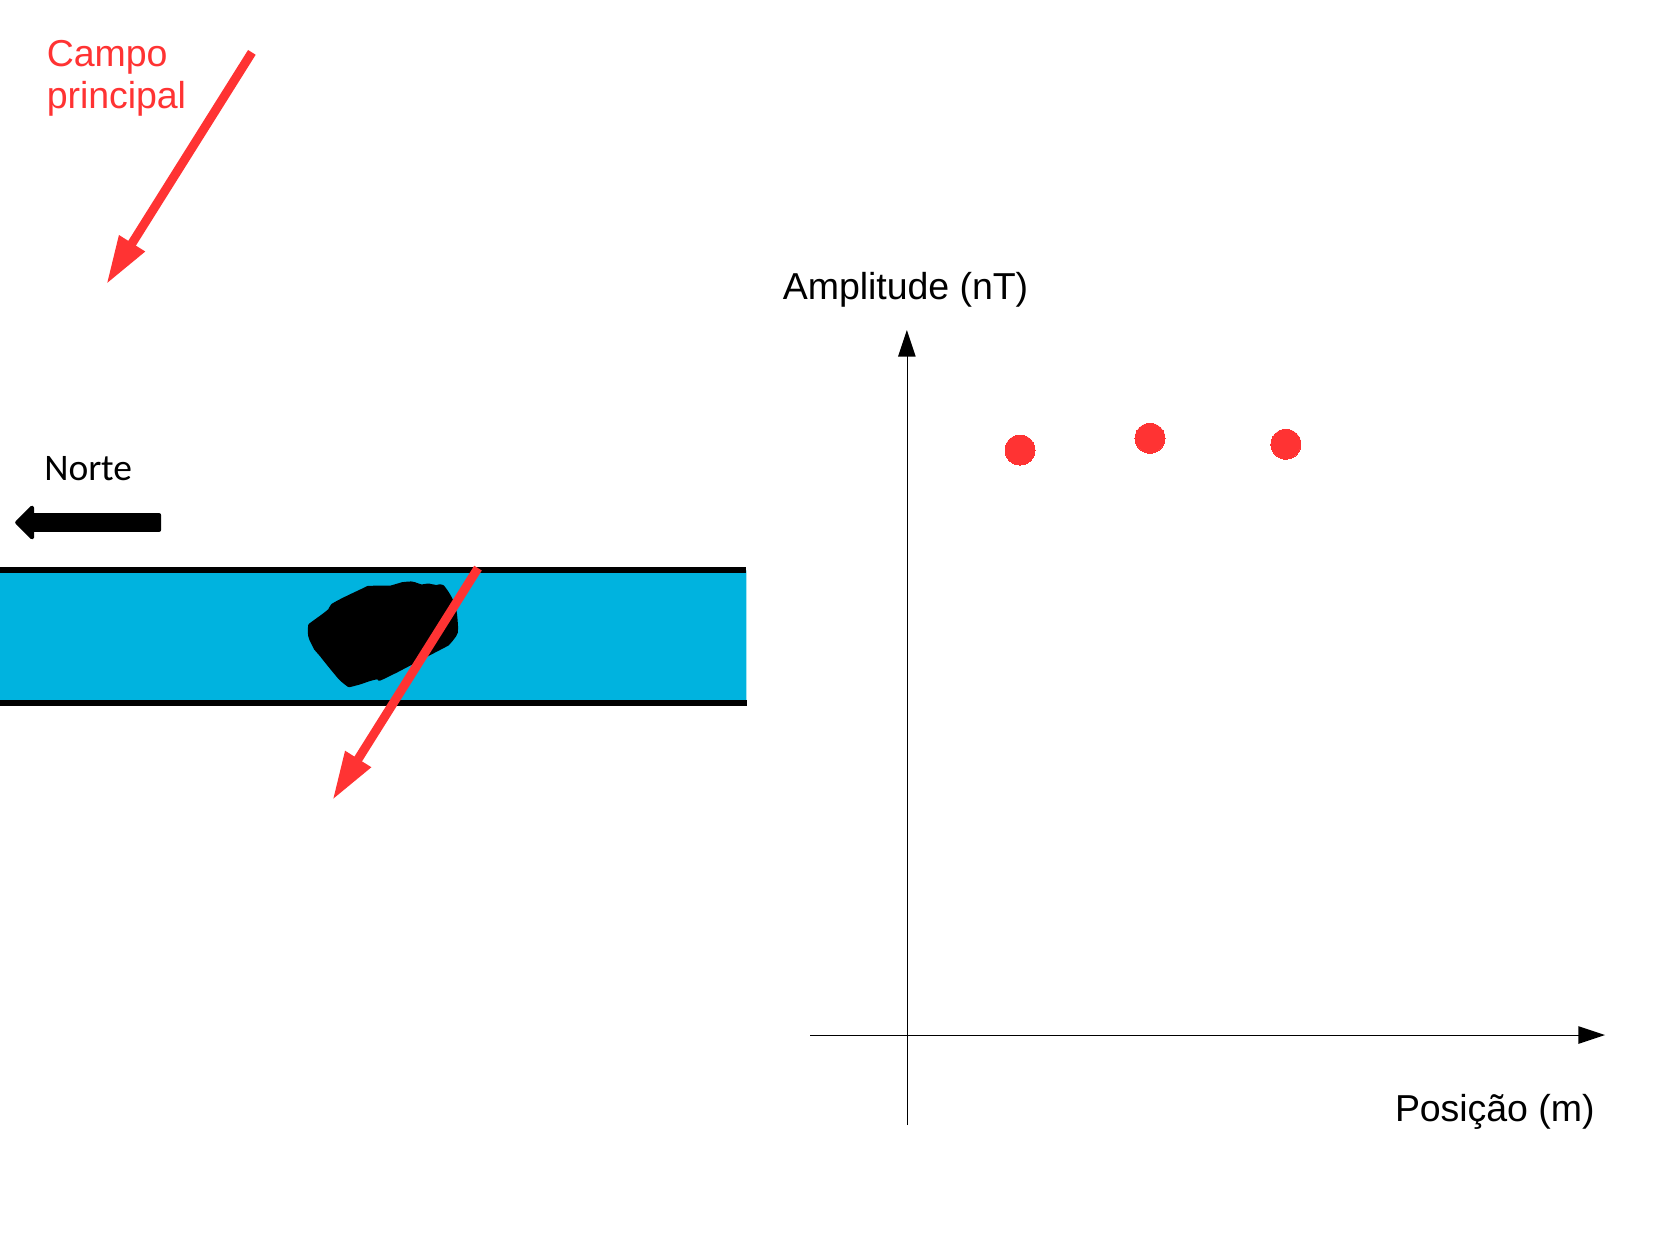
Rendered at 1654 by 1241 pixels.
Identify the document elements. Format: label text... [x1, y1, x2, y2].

text_box [17, 507, 160, 538]
text_box [1270, 429, 1301, 460]
text_box Amplitude (nT) [768, 258, 1044, 316]
text_box [0, 573, 468, 700]
text_box Campo principal [32, 25, 257, 124]
text_box [402, 570, 747, 700]
text_box Posição (m) [1380, 1080, 1610, 1137]
text_box [1005, 435, 1036, 466]
text_box [1134, 423, 1166, 454]
text_box Norte [17, 435, 160, 496]
